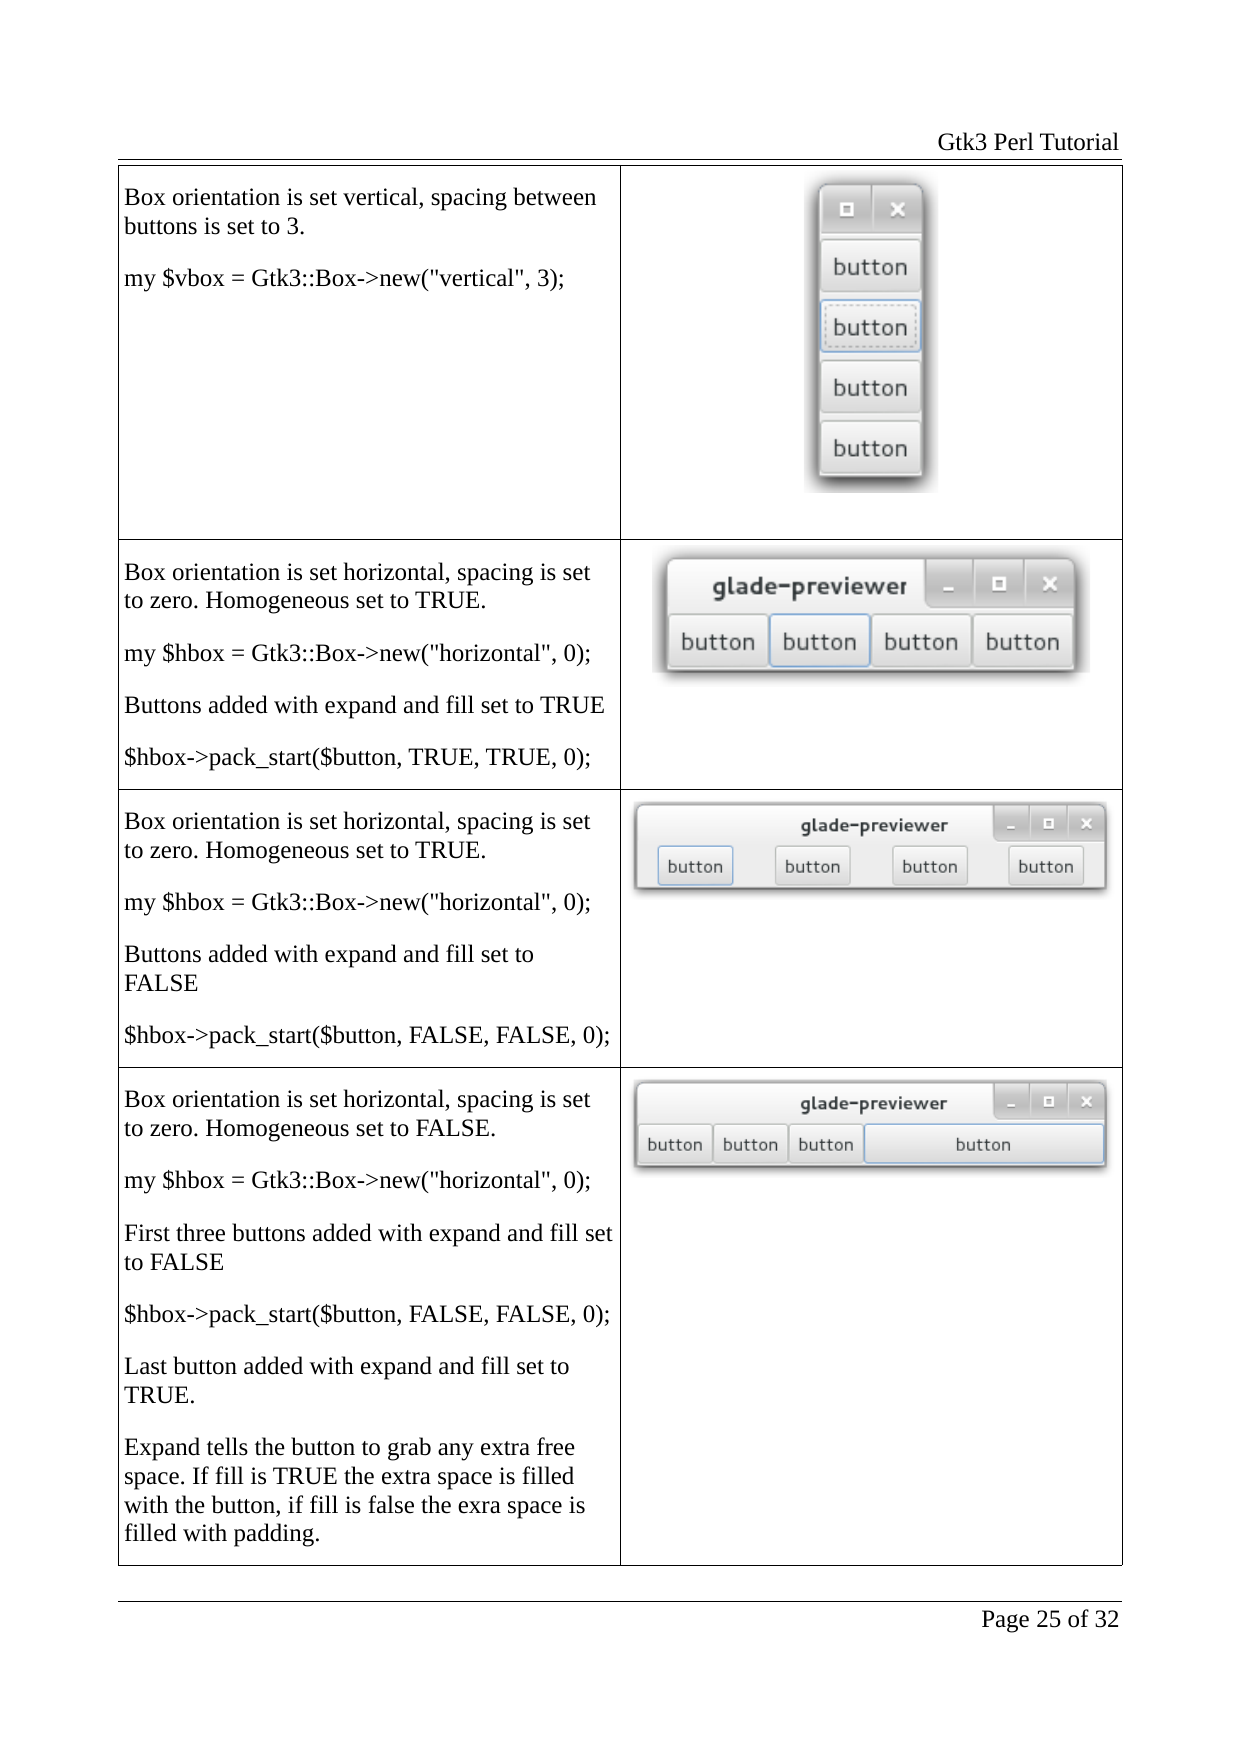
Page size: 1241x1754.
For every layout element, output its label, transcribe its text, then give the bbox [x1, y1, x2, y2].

table_cell Box orientation is set horizontal, spacing is set to zero. Homogeneous set to FALSE. my $hbox = Gtk3::Box->new("horizontal", 0); First three buttons added with expand and fill set to FALSE $hbox->pack_start($button, FALSE, FALSE, 0); Last button added with expand and fill set to TRUE. Expand tells the button to grab any extra free space. If fill is TRUE the extra space is filled with the button, if fill is false the exra space is filled with padding. [119, 1068, 620, 1565]
table_cell Box orientation is set horizontal, spacing is set to zero. Homogeneous set to TRUE. my $hbox = Gtk3::Box->new("horizontal", 0); Buttons added with expand and fill set to TRUE $hbox->pack_start($button, TRUE, TRUE, 0); [119, 540, 620, 789]
table_cell [621, 1068, 1122, 1565]
table_cell Box orientation is set horizontal, spacing is set to zero. Homogeneous set to TRUE. my $hbox = Gtk3::Box->new("horizontal", 0); Buttons added with expand and fill set to FALSE $hbox->pack_start($button, FALSE, FALSE, 0); [119, 790, 620, 1067]
table_cell [621, 790, 1122, 794]
table_cell [621, 540, 1122, 789]
picture [625, 1072, 1117, 1178]
picture [652, 545, 1091, 687]
picture [803, 170, 939, 493]
picture [625, 794, 1117, 900]
table_cell [621, 795, 1122, 1067]
table_header Box orientation is set vertical, spacing between buttons is set to 3. my $vbox = Gtk3::Box->new("vertical", 3); [119, 166, 620, 539]
table_header [621, 166, 1122, 539]
